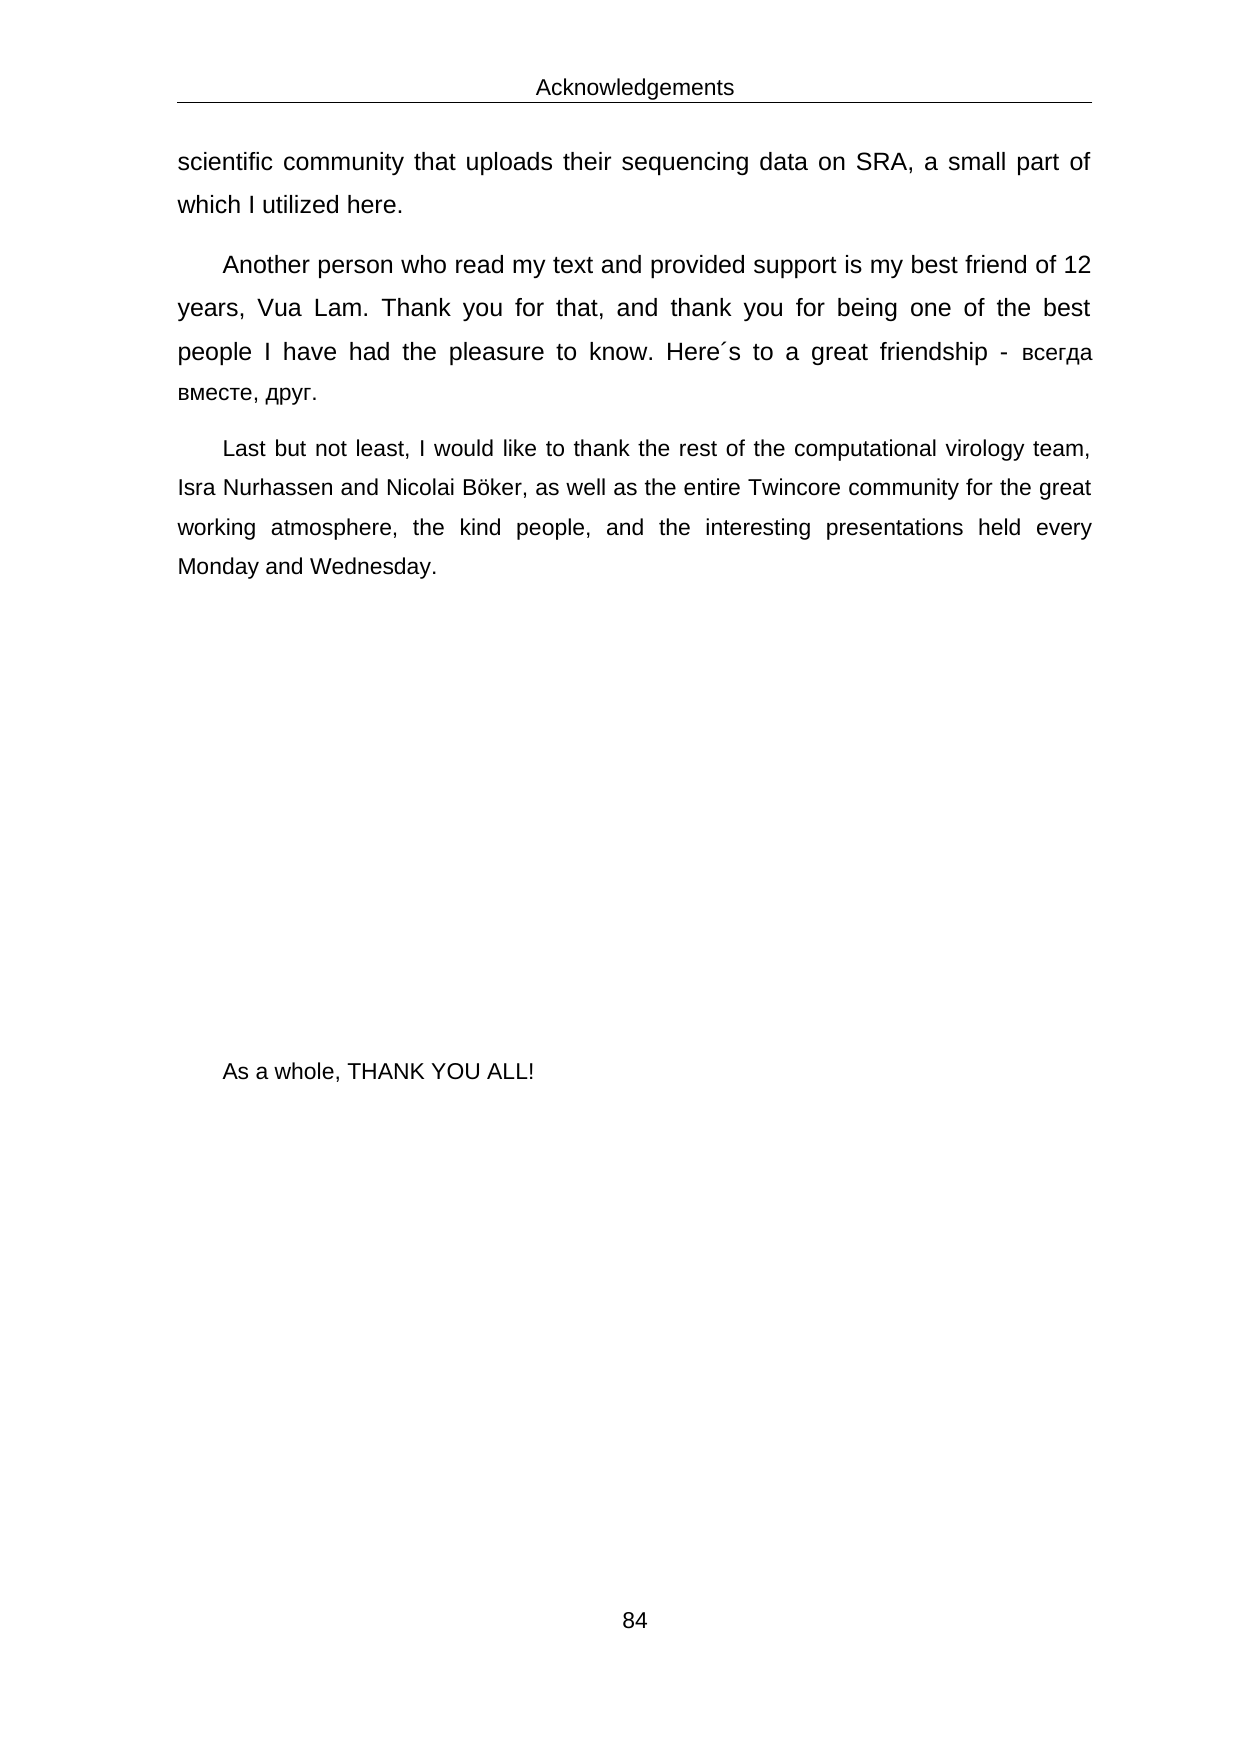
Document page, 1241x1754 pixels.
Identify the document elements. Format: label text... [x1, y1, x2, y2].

text As a whole, THANK YOU ALL! [177, 1058, 1092, 1085]
text scientific community that uploads their sequencing data on SRA, a small part of which I utilized here. [177, 147, 1092, 219]
text Last but not least, I would like to thank the rest of the computational virology team, Isra Nurhassen and Nicolai Böker, as well as the entire Twincore community for the great working atmosphere, the kind people, and the interesting presentations held every Monday and Wednesday. [177, 434, 1092, 579]
text Another person who read my text and provided support is my best friend of 12 years, Vua Lam. Thank you for that, and thank you for being one of the best people I have had the pleasure to know. Here´s to a great friendship - всегда вместе, друг. [177, 250, 1092, 405]
